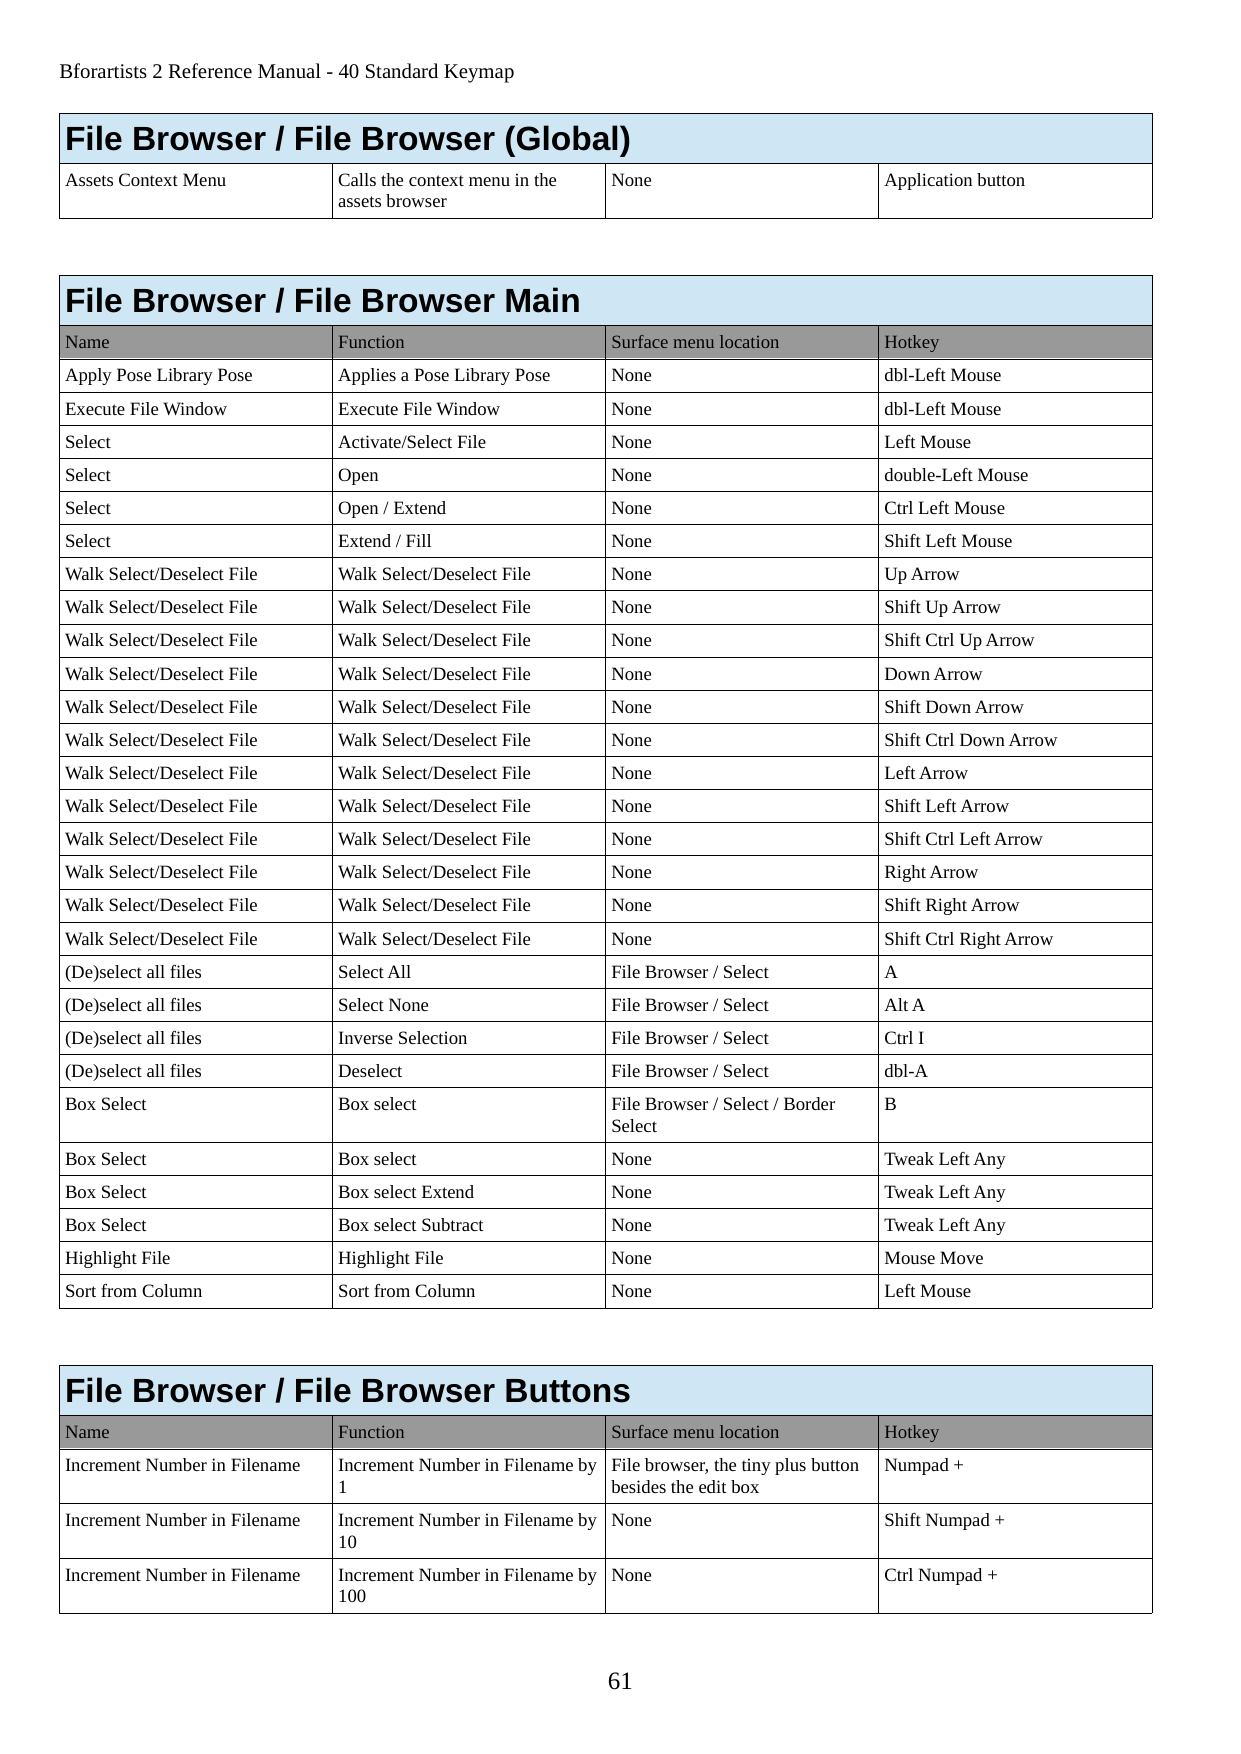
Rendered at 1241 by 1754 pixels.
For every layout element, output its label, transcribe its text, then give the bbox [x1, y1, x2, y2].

table_cell Shift Ctrl Down Arrow [879, 724, 1152, 756]
table_cell Ctrl Numpad + [879, 1559, 1152, 1612]
table_cell Ctrl I [879, 1022, 1152, 1054]
table_cell Select None [333, 989, 605, 1021]
table_cell Deselect [333, 1055, 605, 1087]
table_cell Box Select [60, 1088, 332, 1142]
table_cell Hotkey [879, 1416, 1152, 1448]
table_cell None [606, 558, 878, 590]
table_cell Execute File Window [60, 393, 332, 425]
table_cell Walk Select/Deselect File [60, 890, 332, 922]
table_cell Walk Select/Deselect File [60, 757, 332, 789]
table_cell Walk Select/Deselect File [60, 923, 332, 955]
table_cell Walk Select/Deselect File [333, 790, 605, 822]
table_cell None [606, 1143, 878, 1175]
table_cell Walk Select/Deselect File [60, 591, 332, 623]
table_cell File Browser / Select [606, 989, 878, 1021]
table_cell Function [333, 1416, 605, 1448]
table_cell Walk Select/Deselect File [60, 724, 332, 756]
table_cell Walk Select/Deselect File [333, 658, 605, 690]
table_cell Shift Ctrl Up Arrow [879, 625, 1152, 657]
table_cell Box select [333, 1088, 605, 1142]
table_cell None [606, 426, 878, 458]
table_cell Shift Ctrl Left Arrow [879, 823, 1152, 855]
table_cell Increment Number in Filename [60, 1450, 332, 1503]
table_cell Box Select [60, 1176, 332, 1208]
table_cell Assets Context Menu [60, 164, 332, 217]
table_cell Box Select [60, 1209, 332, 1241]
table_cell Shift Left Mouse [879, 525, 1152, 557]
table_cell Walk Select/Deselect File [333, 890, 605, 922]
table_cell Increment Number in Filename [60, 1559, 332, 1612]
table_cell Execute File Window [333, 393, 605, 425]
table_cell Shift Left Arrow [879, 790, 1152, 822]
table_cell None [606, 1209, 878, 1241]
table_cell Shift Up Arrow [879, 591, 1152, 623]
table_cell Select [60, 426, 332, 458]
table_cell Left Arrow [879, 757, 1152, 789]
table_cell None [606, 1275, 878, 1307]
table_cell Applies a Pose Library Pose [333, 360, 605, 392]
table_cell Walk Select/Deselect File [60, 625, 332, 657]
table_cell B [879, 1088, 1152, 1142]
table_header File Browser / File Browser Buttons [60, 1366, 1152, 1415]
table_cell File Browser / Select / Border Select [606, 1088, 878, 1142]
table_cell Mouse Move [879, 1242, 1152, 1274]
table_cell Down Arrow [879, 658, 1152, 690]
table_cell Hotkey [879, 326, 1152, 358]
table_cell Increment Number in Filename by 1 [333, 1450, 605, 1503]
table_cell Function [333, 326, 605, 358]
table_cell Inverse Selection [333, 1022, 605, 1054]
table_cell File browser, the tiny plus button besides the edit box [606, 1450, 878, 1503]
table_cell None [606, 724, 878, 756]
table_cell None [606, 658, 878, 690]
table_cell None [606, 360, 878, 392]
table_cell None [606, 757, 878, 789]
table_cell Application button [879, 164, 1152, 217]
table_cell dbl-Left Mouse [879, 360, 1152, 392]
table_cell Right Arrow [879, 856, 1152, 888]
table_cell Tweak Left Any [879, 1143, 1152, 1175]
table_cell Increment Number in Filename by 10 [333, 1504, 605, 1558]
table_cell double-Left Mouse [879, 459, 1152, 491]
table_cell Increment Number in Filename [60, 1504, 332, 1558]
table_cell Ctrl Left Mouse [879, 492, 1152, 524]
table_cell Walk Select/Deselect File [333, 923, 605, 955]
table_cell None [606, 1504, 878, 1558]
table_cell None [606, 459, 878, 491]
table_cell (De)select all files [60, 1055, 332, 1087]
table_cell None [606, 1559, 878, 1612]
table_cell Tweak Left Any [879, 1176, 1152, 1208]
table_cell None [606, 393, 878, 425]
table_cell None [606, 790, 878, 822]
table_cell Walk Select/Deselect File [333, 558, 605, 590]
table_cell Walk Select/Deselect File [333, 691, 605, 723]
table_cell (De)select all files [60, 989, 332, 1021]
table_cell Walk Select/Deselect File [60, 691, 332, 723]
table_cell Shift Down Arrow [879, 691, 1152, 723]
table_cell Increment Number in Filename by 100 [333, 1559, 605, 1612]
table_cell Left Mouse [879, 1275, 1152, 1307]
table_cell Select [60, 492, 332, 524]
table_cell None [606, 492, 878, 524]
table_cell File Browser / Select [606, 1055, 878, 1087]
table_cell dbl-A [879, 1055, 1152, 1087]
table_cell None [606, 625, 878, 657]
table_cell Alt A [879, 989, 1152, 1021]
table_cell Select [60, 525, 332, 557]
table_cell None [606, 890, 878, 922]
table_cell Shift Numpad + [879, 1504, 1152, 1558]
table_cell A [879, 956, 1152, 988]
table_cell Open / Extend [333, 492, 605, 524]
table_cell Shift Ctrl Right Arrow [879, 923, 1152, 955]
table_cell Sort from Column [60, 1275, 332, 1307]
table_cell Name [60, 326, 332, 358]
table_cell Calls the context menu in the assets browser [333, 164, 605, 217]
table_cell File Browser / Select [606, 956, 878, 988]
table_cell None [606, 691, 878, 723]
table_cell Shift Right Arrow [879, 890, 1152, 922]
table_header File Browser / File Browser Main [60, 276, 1152, 325]
table_cell (De)select all files [60, 956, 332, 988]
table_cell Box select Extend [333, 1176, 605, 1208]
table_cell None [606, 591, 878, 623]
table_cell Walk Select/Deselect File [60, 823, 332, 855]
table_cell Surface menu location [606, 1416, 878, 1448]
table_cell Highlight File [60, 1242, 332, 1274]
table_cell dbl-Left Mouse [879, 393, 1152, 425]
table_cell Select All [333, 956, 605, 988]
table_cell None [606, 164, 878, 217]
table_cell Apply Pose Library Pose [60, 360, 332, 392]
table_cell Walk Select/Deselect File [60, 790, 332, 822]
table_cell Left Mouse [879, 426, 1152, 458]
table_cell Walk Select/Deselect File [333, 591, 605, 623]
table_cell Activate/Select File [333, 426, 605, 458]
table_cell Walk Select/Deselect File [60, 658, 332, 690]
table_cell Box select [333, 1143, 605, 1175]
table_cell Surface menu location [606, 326, 878, 358]
table_cell None [606, 1176, 878, 1208]
table_cell Box Select [60, 1143, 332, 1175]
table_cell Walk Select/Deselect File [333, 724, 605, 756]
table_cell Sort from Column [333, 1275, 605, 1307]
table_cell Box select Subtract [333, 1209, 605, 1241]
table_cell Open [333, 459, 605, 491]
table_cell Extend / Fill [333, 525, 605, 557]
table_header File Browser / File Browser (Global) [60, 114, 1152, 163]
table_cell Walk Select/Deselect File [60, 558, 332, 590]
table_cell None [606, 856, 878, 888]
table_cell Highlight File [333, 1242, 605, 1274]
table_cell None [606, 823, 878, 855]
table_cell Walk Select/Deselect File [60, 856, 332, 888]
table_cell Walk Select/Deselect File [333, 823, 605, 855]
table_cell Walk Select/Deselect File [333, 625, 605, 657]
table_cell Select [60, 459, 332, 491]
table_cell None [606, 525, 878, 557]
table_cell Tweak Left Any [879, 1209, 1152, 1241]
table_cell (De)select all files [60, 1022, 332, 1054]
table_cell None [606, 1242, 878, 1274]
table_cell Walk Select/Deselect File [333, 856, 605, 888]
table_cell Walk Select/Deselect File [333, 757, 605, 789]
table_cell Numpad + [879, 1450, 1152, 1503]
table_cell Name [60, 1416, 332, 1448]
table_cell None [606, 923, 878, 955]
table_cell Up Arrow [879, 558, 1152, 590]
table_cell File Browser / Select [606, 1022, 878, 1054]
